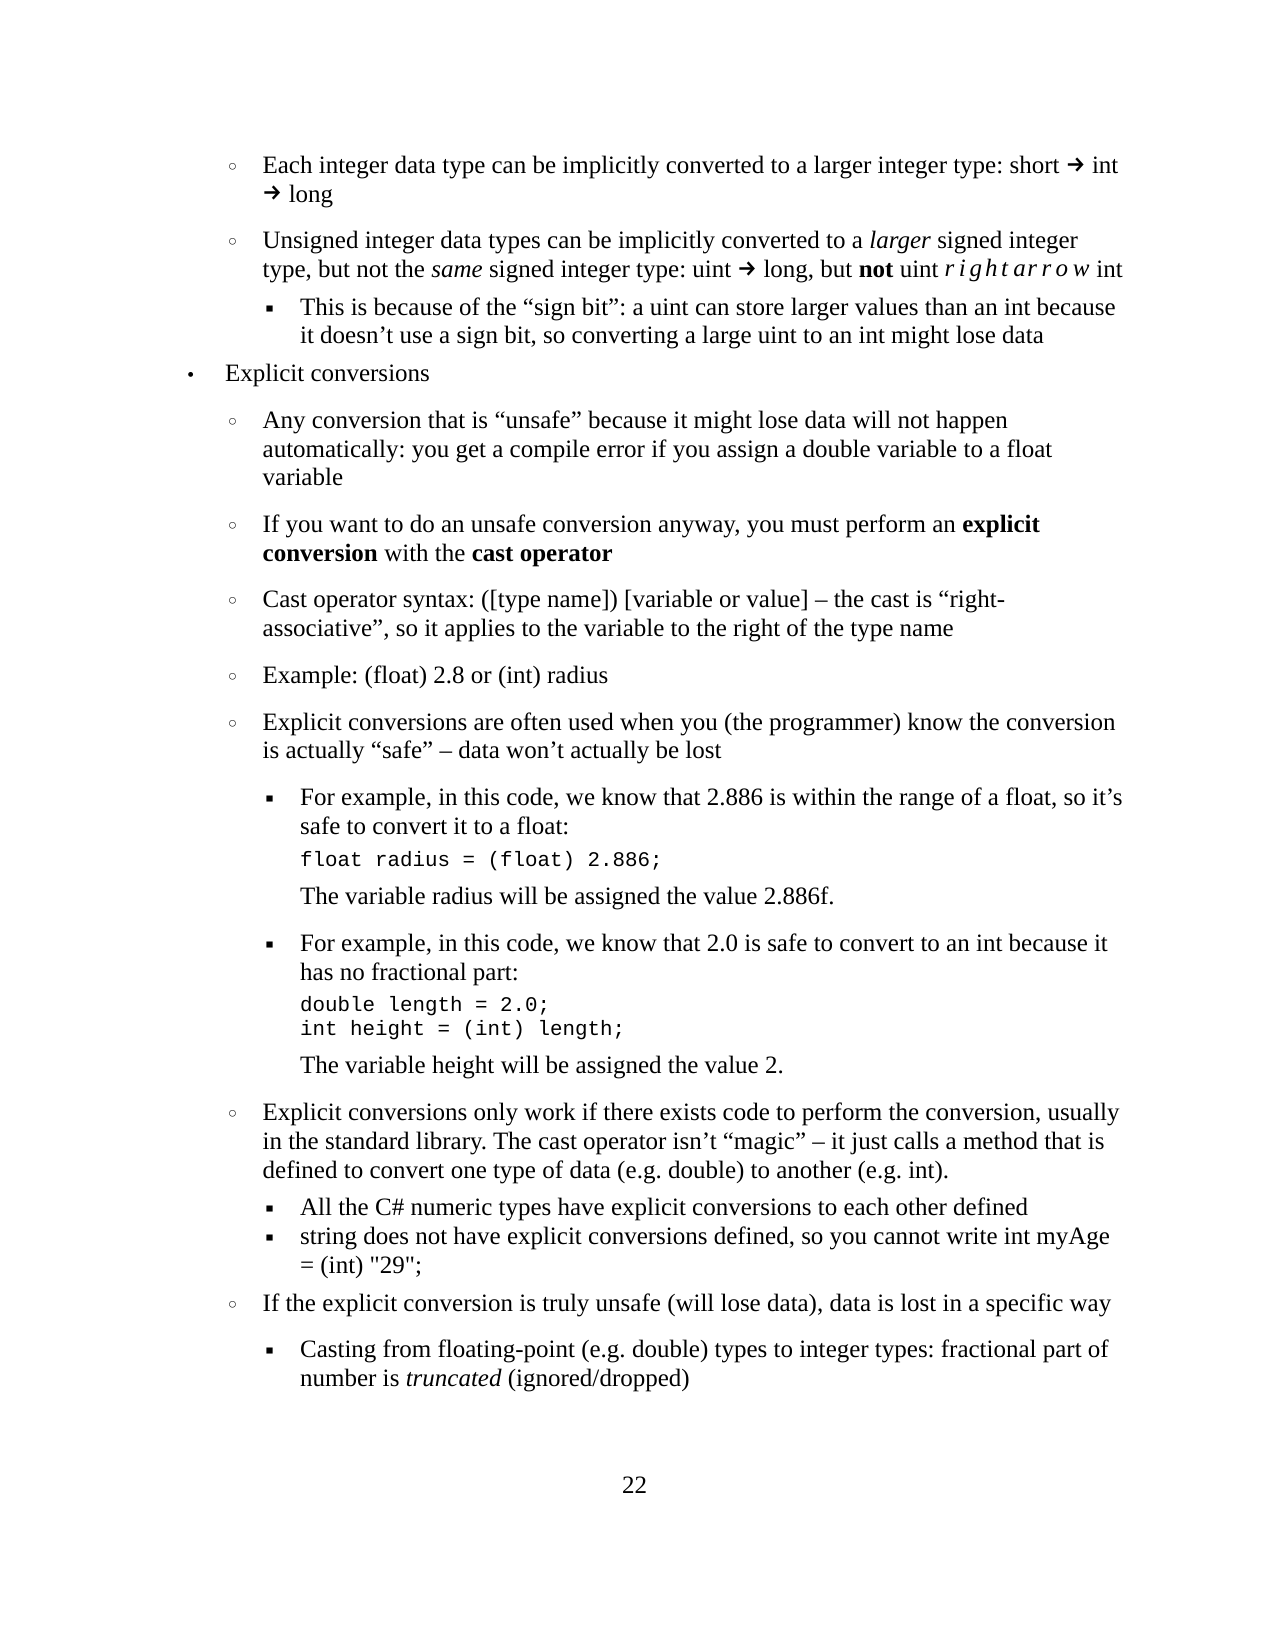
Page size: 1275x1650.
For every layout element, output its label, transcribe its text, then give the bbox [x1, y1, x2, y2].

list If you want to do an unsafe conversion anyway, you must perform an explicit conversion with the cast operator [225, 509, 1125, 567]
list If the explicit conversion is truly unsafe (will lose data), data is lost in a specific way [225, 1288, 1125, 1316]
list Example: (float) 2.8 or (int) radius [225, 660, 1125, 689]
list The variable radius will be assigned the value 2.886f. [262, 881, 1125, 910]
list Explicit conversions [187, 358, 1125, 387]
list The variable height will be assigned the value 2. [262, 1051, 1125, 1079]
list double length = 2.0; [262, 994, 1125, 1018]
list Each integer data type can be implicitly converted to a larger integer type: short int long [225, 150, 1125, 207]
list All the C# numeric types have explicit conversions to each other defined [262, 1192, 1125, 1221]
list Explicit conversions only work if there exists code to perform the conversion, usually in the standard library. The cast operator isn’t “magic” – it just calls a method that is defined to convert one type of data (e.g. double) to another (e.g. int). [225, 1097, 1125, 1183]
list Casting from floating-point (e.g. double) types to integer types: fractional part of number is truncated (ignored/dropped) [262, 1334, 1125, 1392]
list Explicit conversions are often used when you (the programmer) know the conversion is actually “safe” – data won’t actually be lost [225, 707, 1125, 764]
list For example, in this code, we know that 2.0 is safe to convert to an int because it has no fractional part: [262, 928, 1125, 985]
list string does not have explicit conversions defined, so you cannot write int myAge = (int) "29"; [262, 1221, 1125, 1279]
list Any conversion that is “unsafe” because it might lose data will not happen automatically: you get a compile error if you assign a double variable to a float variable [225, 405, 1125, 491]
list This is because of the “sign bit”: a uint can store larger values than an int because it doesn’t use a sign bit, so converting a large uint to an int might lose data [262, 292, 1125, 349]
list int height = (int) length; [262, 1018, 1125, 1042]
list Unsigned integer data types can be implicitly converted to a larger signed integer type, but not the same signed integer type: uint long, but not uint int [225, 225, 1125, 283]
list Cast operator syntax: ([type name]) [variable or value] – the cast is “right-associative”, so it applies to the variable to the right of the type name [225, 584, 1125, 642]
list For example, in this code, we know that 2.886 is within the range of a float, so it’s safe to convert it to a float: [262, 782, 1125, 839]
list float radius = (float) 2.886; [262, 848, 1125, 872]
